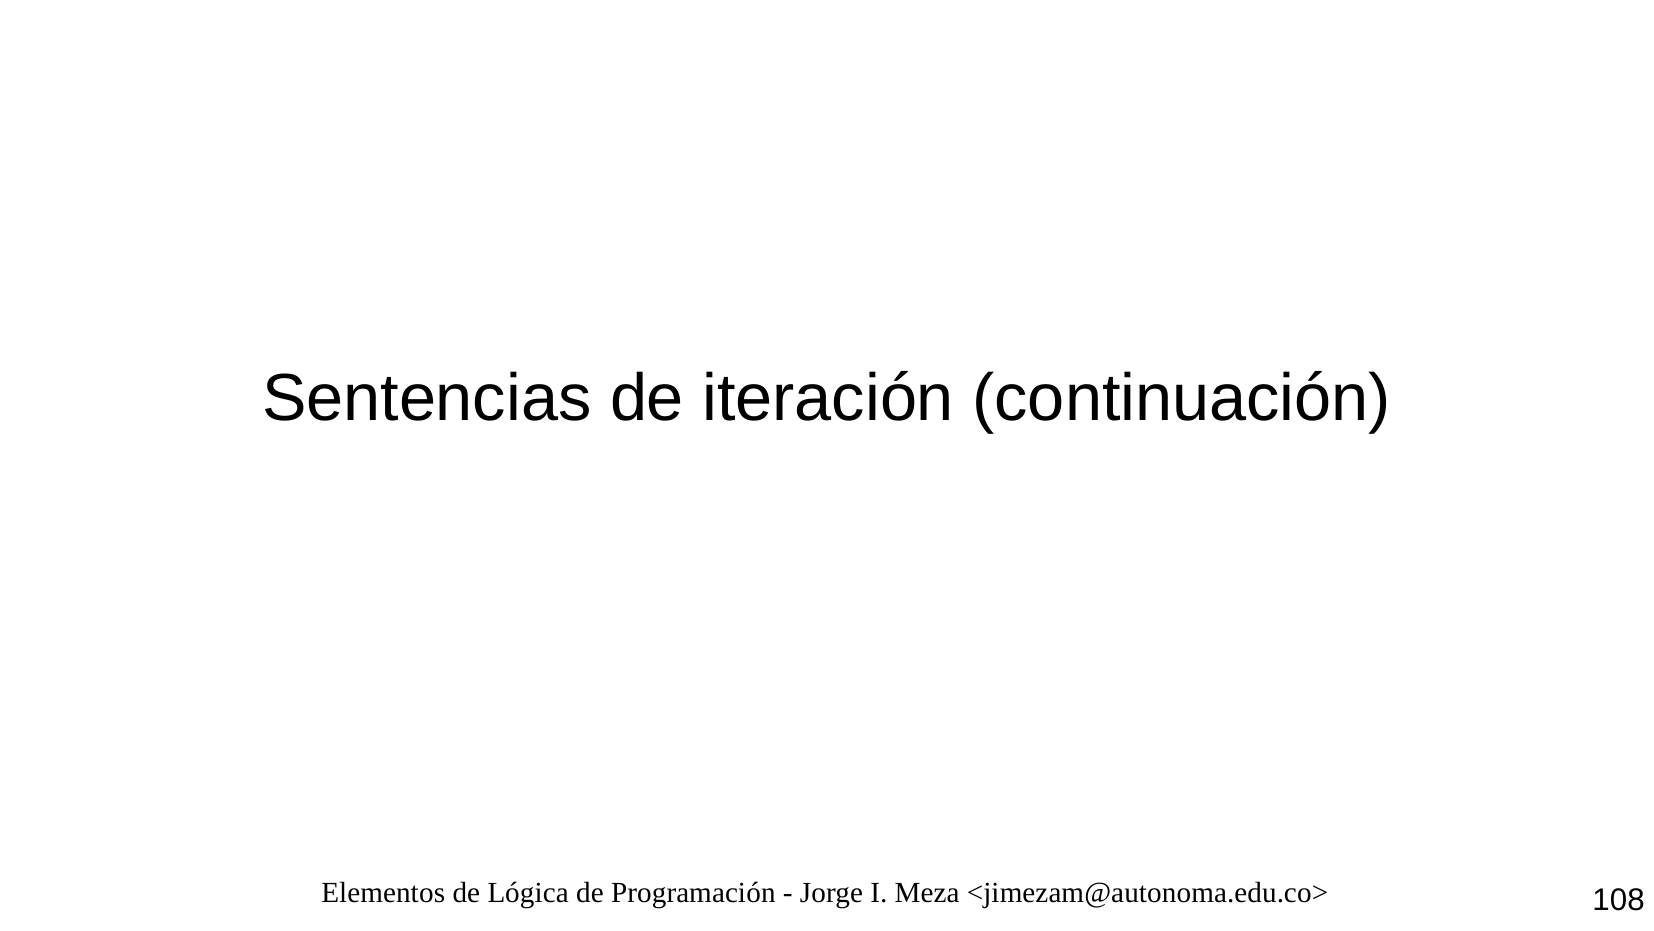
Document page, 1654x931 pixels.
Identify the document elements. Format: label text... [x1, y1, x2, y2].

subtitle Sentencias de iteración (continuación) [82, 37, 1571, 757]
